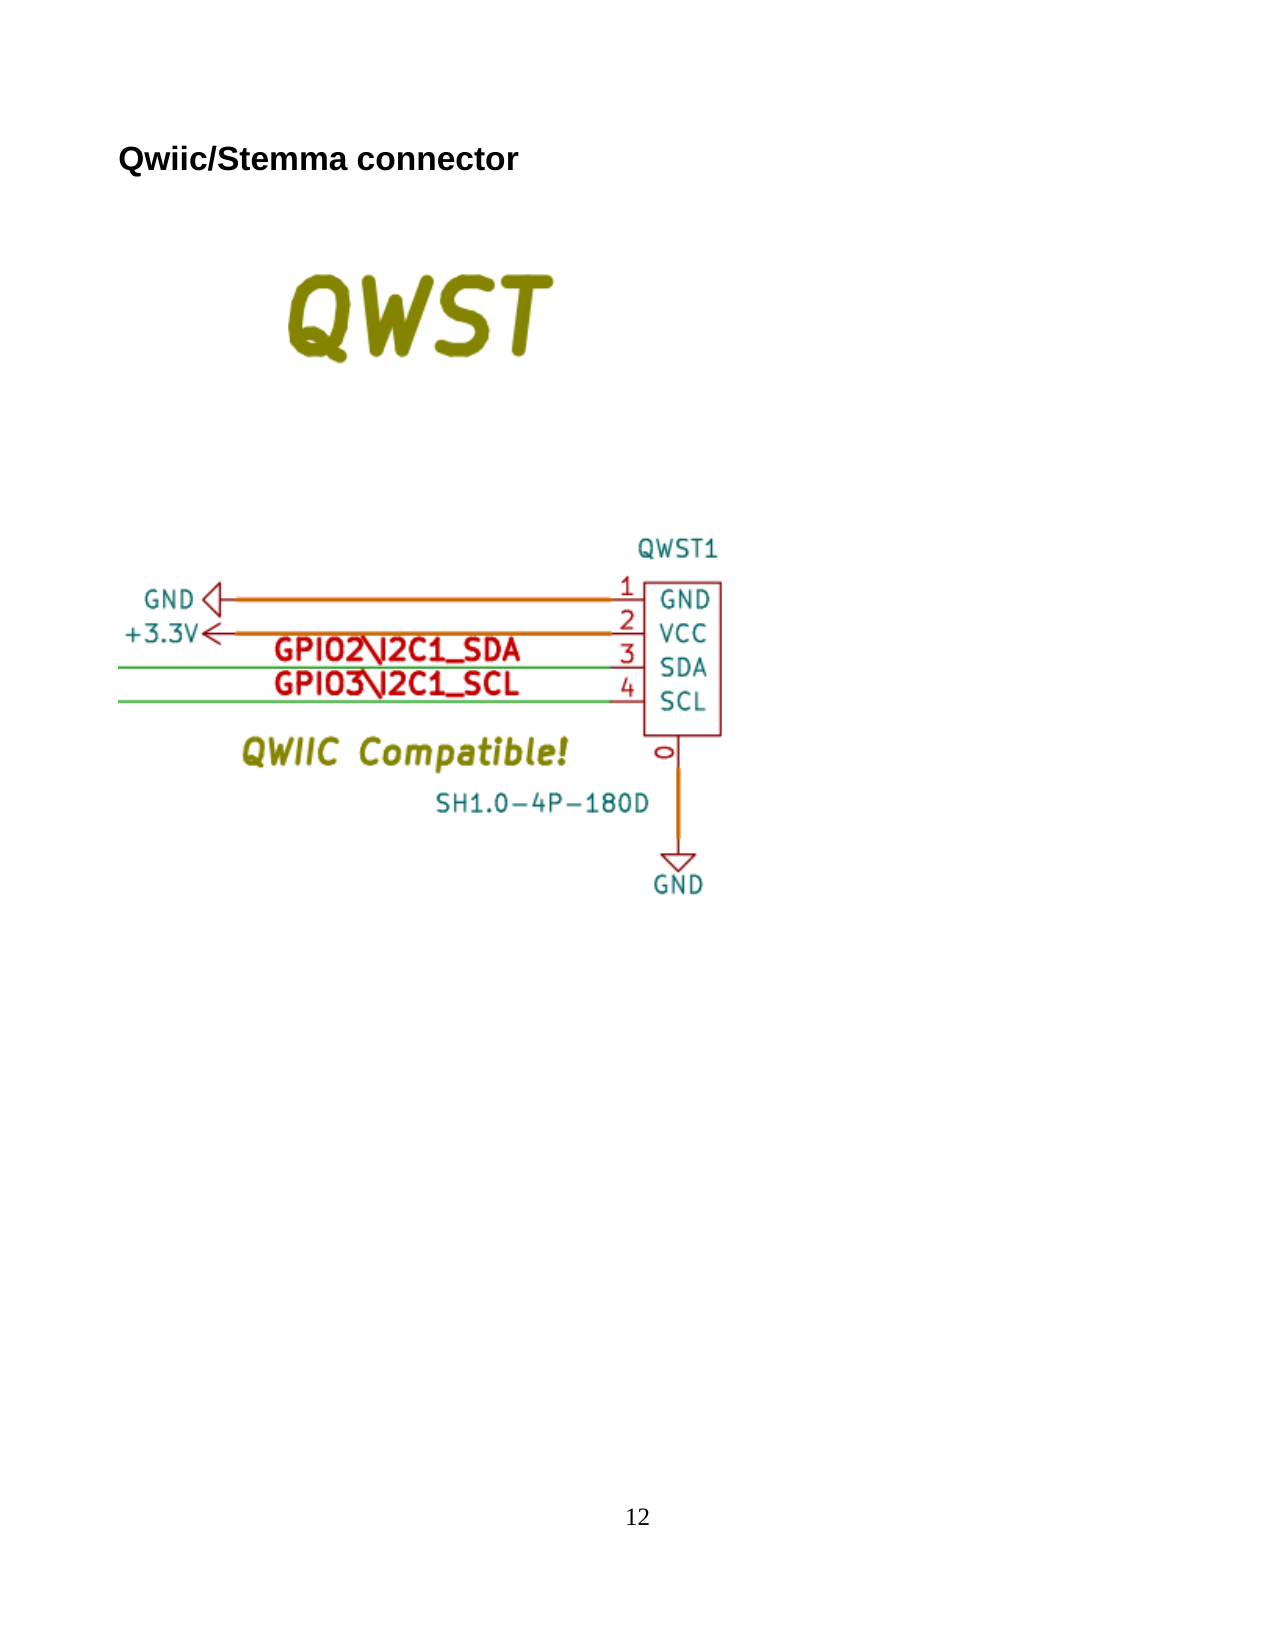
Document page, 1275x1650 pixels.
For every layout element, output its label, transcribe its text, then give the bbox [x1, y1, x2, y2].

picture [118, 237, 819, 910]
subtitle Qwiic/Stemma connector [118, 139, 1157, 178]
